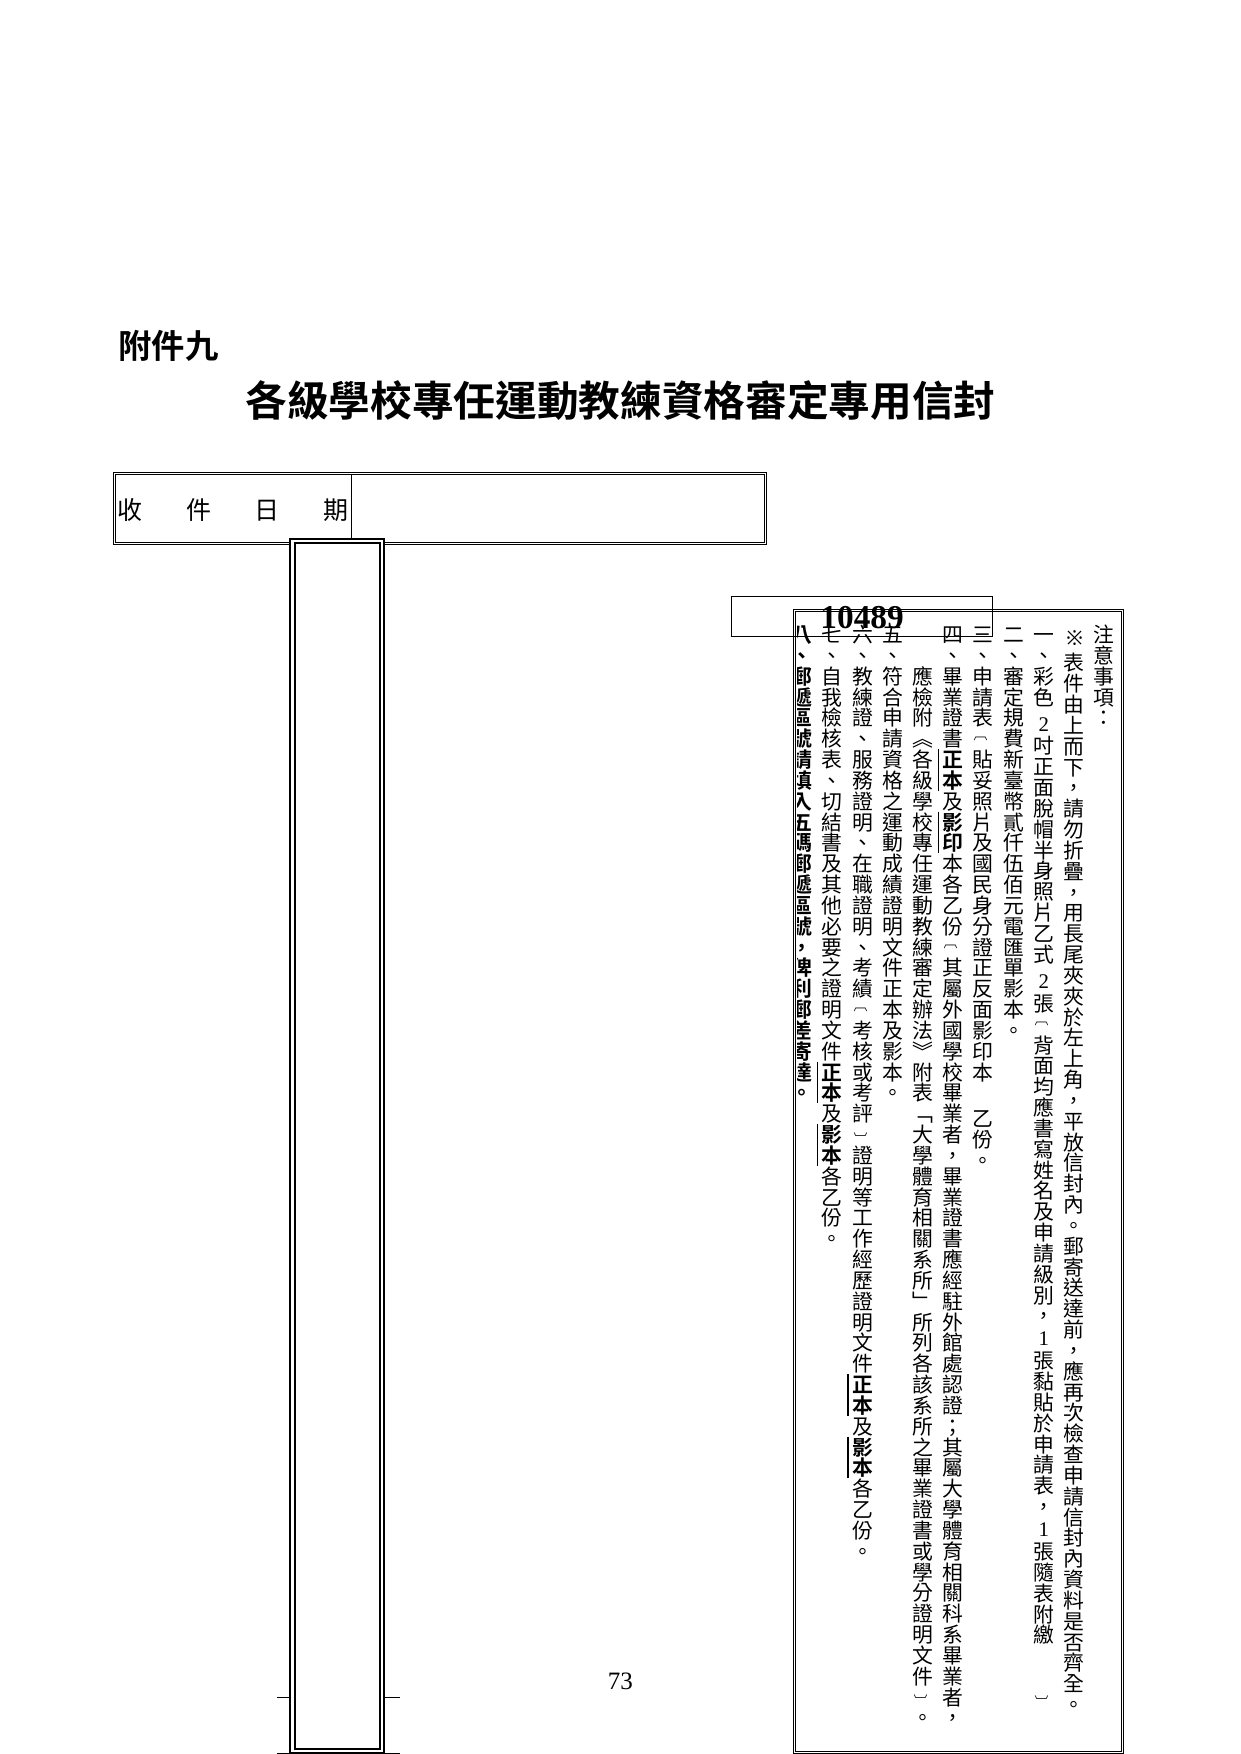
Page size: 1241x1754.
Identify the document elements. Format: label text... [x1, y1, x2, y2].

table_header [385, 1698, 400, 1753]
table_header 收件日期 [116, 475, 351, 542]
table_header [352, 475, 764, 542]
text 附件九 [118, 319, 1122, 368]
text 各級學校專任運動教練資格審定專用信封 [118, 368, 1122, 428]
table_header 10489 [732, 597, 992, 636]
table_header 注意事項： ※表件由上而下，請勿折疊，用長尾夾夾於左上角，平放信封內。郵寄送達前，應再次檢查申請信封內資料是否齊全。 一、彩色2吋正面脫帽半身照片乙式2張﹝背面均應書寫姓名及申請級別，1張黏貼於申請表，1張隨表附繳﹞ 二、審定規費新臺幣貳仟伍佰元電匯單影本。 三、申請表﹝貼妥照片及國民身分證正反面影印本﹞ 乙份。 四、畢業證書正本及影印本各乙份﹝其屬外國學校畢業者，畢業證書應經駐外館處認證；其屬大學體育相關科系畢業者，應檢附《各級學校專任運動教練審定辦法》附表「大學體育相關系所」所列各該系所之畢業證書或學分證明文件﹞。 五、符合申請資格之運動成績證明文件正本及影本。 六、教練證、服務證明、在職證明、考績﹝考核或考評﹞證明等工作經歷證明文件正本及影本各乙份。 七、自我檢核表、切結書及其他必要之證明文件正本及影本各乙份。 八、郵遞區號請填入五碼郵遞區號，俾利郵差寄達。 [796, 612, 1121, 1751]
table_header [277, 1698, 289, 1753]
